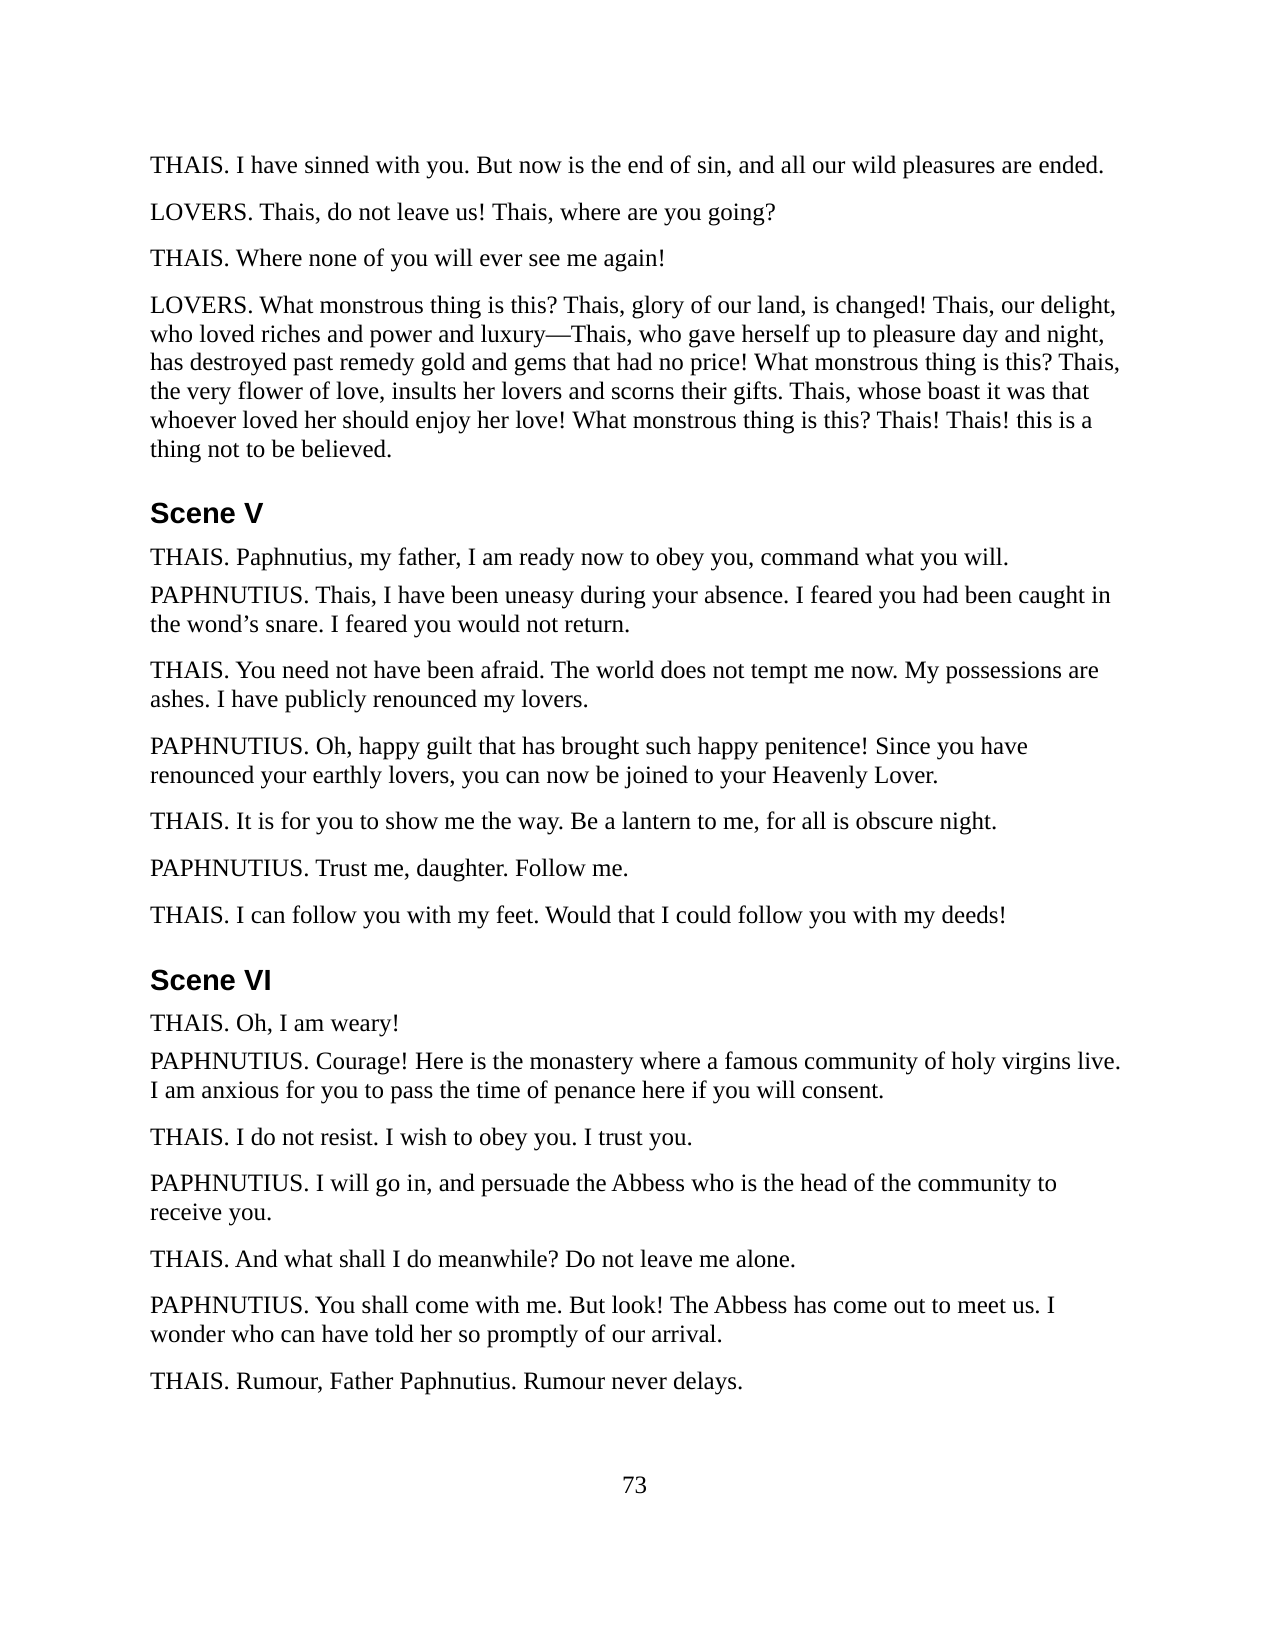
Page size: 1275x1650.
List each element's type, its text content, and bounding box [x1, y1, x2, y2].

text PAPHNUTIUS. Thais, I have been uneasy during your absence. I feared you had been caught in the wond’s snare. I feared you would not return. [150, 580, 1125, 638]
text PAPHNUTIUS. Courage! Here is the monastery where a famous community of holy virgins live. I am anxious for you to pass the time of penance here if you will consent. [150, 1046, 1125, 1104]
text THAIS. Where none of you will ever see me again! [150, 243, 1125, 272]
text THAIS. Oh, I am weary! [150, 1008, 1125, 1037]
subtitle Scene V [150, 496, 1125, 530]
text THAIS. I have sinned with you. But now is the end of sin, and all our wild pleasures are ended. [150, 150, 1125, 179]
text LOVERS. What monstrous thing is this? Thais, glory of our land, is changed! Thais, our delight, who loved riches and power and luxury—Thais, who gave herself up to pleasure day and night, has destroyed past remedy gold and gems that had no price! What monstrous thing is this? Thais, the very flower of love, insults her lovers and scorns their gifts. Thais, whose boast it was that whoever loved her should enjoy her love! What monstrous thing is this? Thais! Thais! this is a thing not to be believed. [150, 290, 1125, 462]
text THAIS. And what shall I do meanwhile? Do not leave me alone. [150, 1244, 1125, 1272]
text PAPHNUTIUS. I will go in, and persuade the Abbess who is the head of the community to receive you. [150, 1168, 1125, 1226]
text THAIS. You need not have been afraid. The world does not tempt me now. My possessions are ashes. I have publicly renounced my lovers. [150, 656, 1125, 713]
text THAIS. Paphnutius, my father, I am ready now to obey you, command what you will. [150, 542, 1125, 571]
text PAPHNUTIUS. You shall come with me. But look! The Abbess has come out to meet us. I wonder who can have told her so promptly of our arrival. [150, 1290, 1125, 1348]
text LOVERS. Thais, do not leave us! Thais, where are you going? [150, 197, 1125, 225]
text THAIS. I do not resist. I wish to obey you. I trust you. [150, 1122, 1125, 1150]
text PAPHNUTIUS. Trust me, daughter. Follow me. [150, 853, 1125, 882]
text THAIS. Rumour, Father Paphnutius. Rumour never delays. [150, 1366, 1125, 1394]
text THAIS. I can follow you with my feet. Would that I could follow you with my deeds! [150, 900, 1125, 928]
text PAPHNUTIUS. Oh, happy guilt that has brought such happy penitence! Since you have renounced your earthly lovers, you can now be joined to your Heavenly Lover. [150, 731, 1125, 788]
text THAIS. It is for you to show me the way. Be a lantern to me, for all is obscure night. [150, 806, 1125, 835]
subtitle Scene VI [150, 962, 1125, 996]
